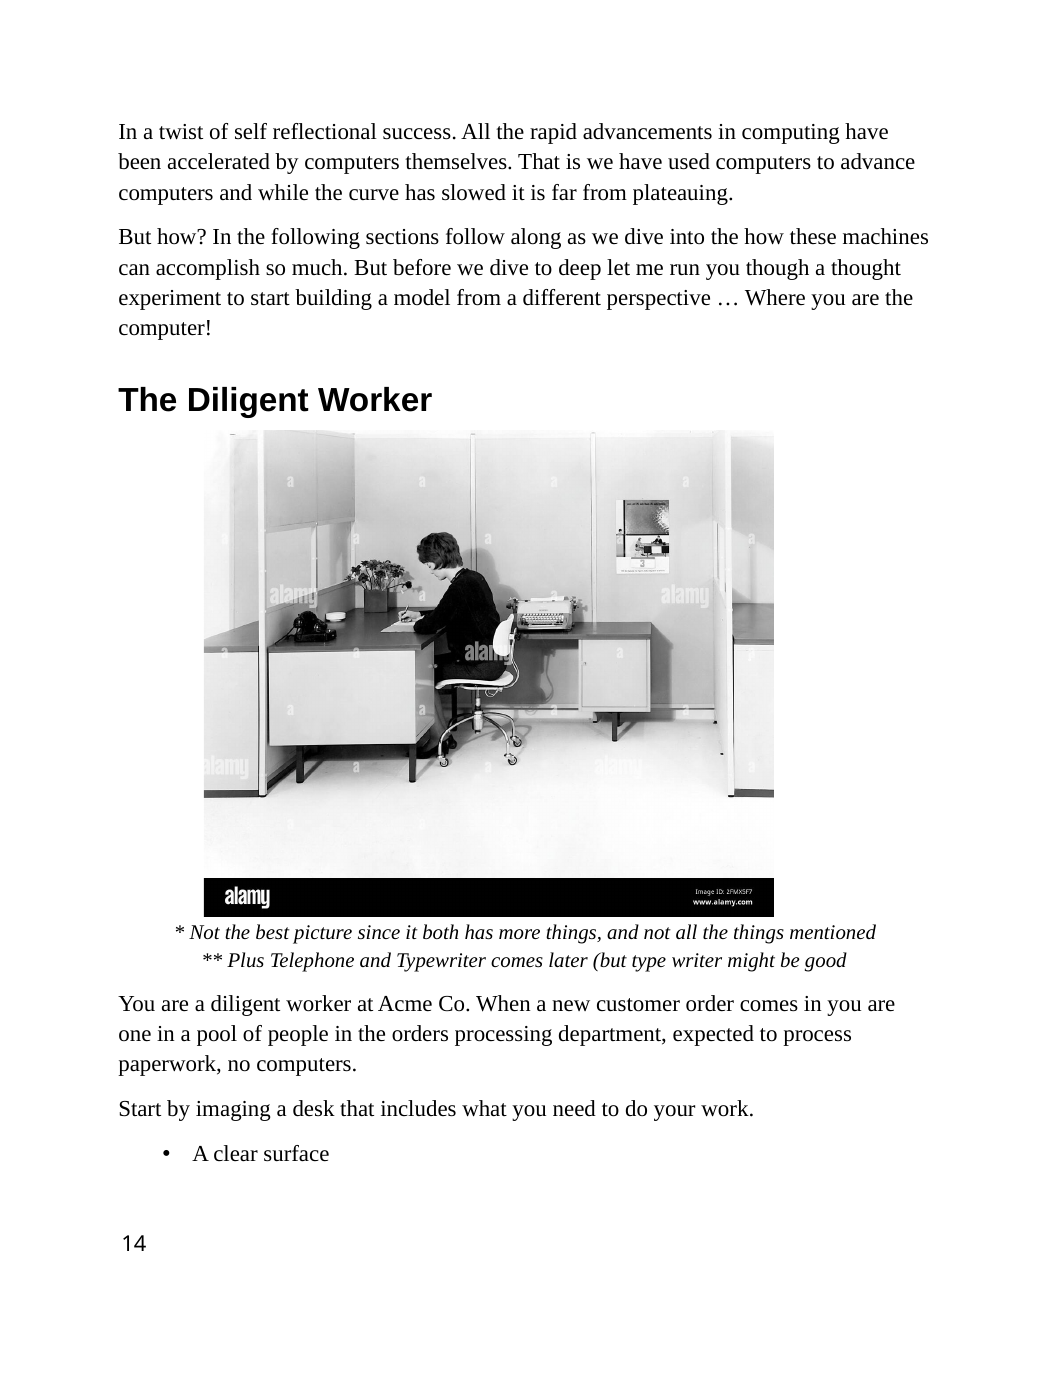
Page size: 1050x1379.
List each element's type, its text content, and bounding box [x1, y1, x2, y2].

text But how? In the following sections follow along as we dive into the how these machines can accomplish so much. But before we dive to deep let me run you though a thought experiment to start building a model from a different perspective … Where you are the computer! [118, 223, 932, 340]
text Start by imaging a desk that includes what you need to do your work. [118, 1095, 932, 1122]
list A clear surface [162, 1140, 932, 1166]
text * Not the best picture since it both has more things, and not all the things mentioned ** Plus Telephone and Typewriter comes later (but type writer might be good [118, 431, 932, 972]
subtitle The Diligent Worker [118, 379, 932, 418]
text You are a diligent worker at Acme Co. When a new customer order comes in you are one in a pool of people in the orders processing department, expected to process paperwork, no computers. [118, 990, 932, 1077]
text In a twist of self reflectional success. All the rapid advancements in computing have been accelerated by computers themselves. That is we have used computers to advance computers and while the curve has slowed it is far from plateauing. [118, 118, 932, 205]
picture [203, 430, 774, 917]
